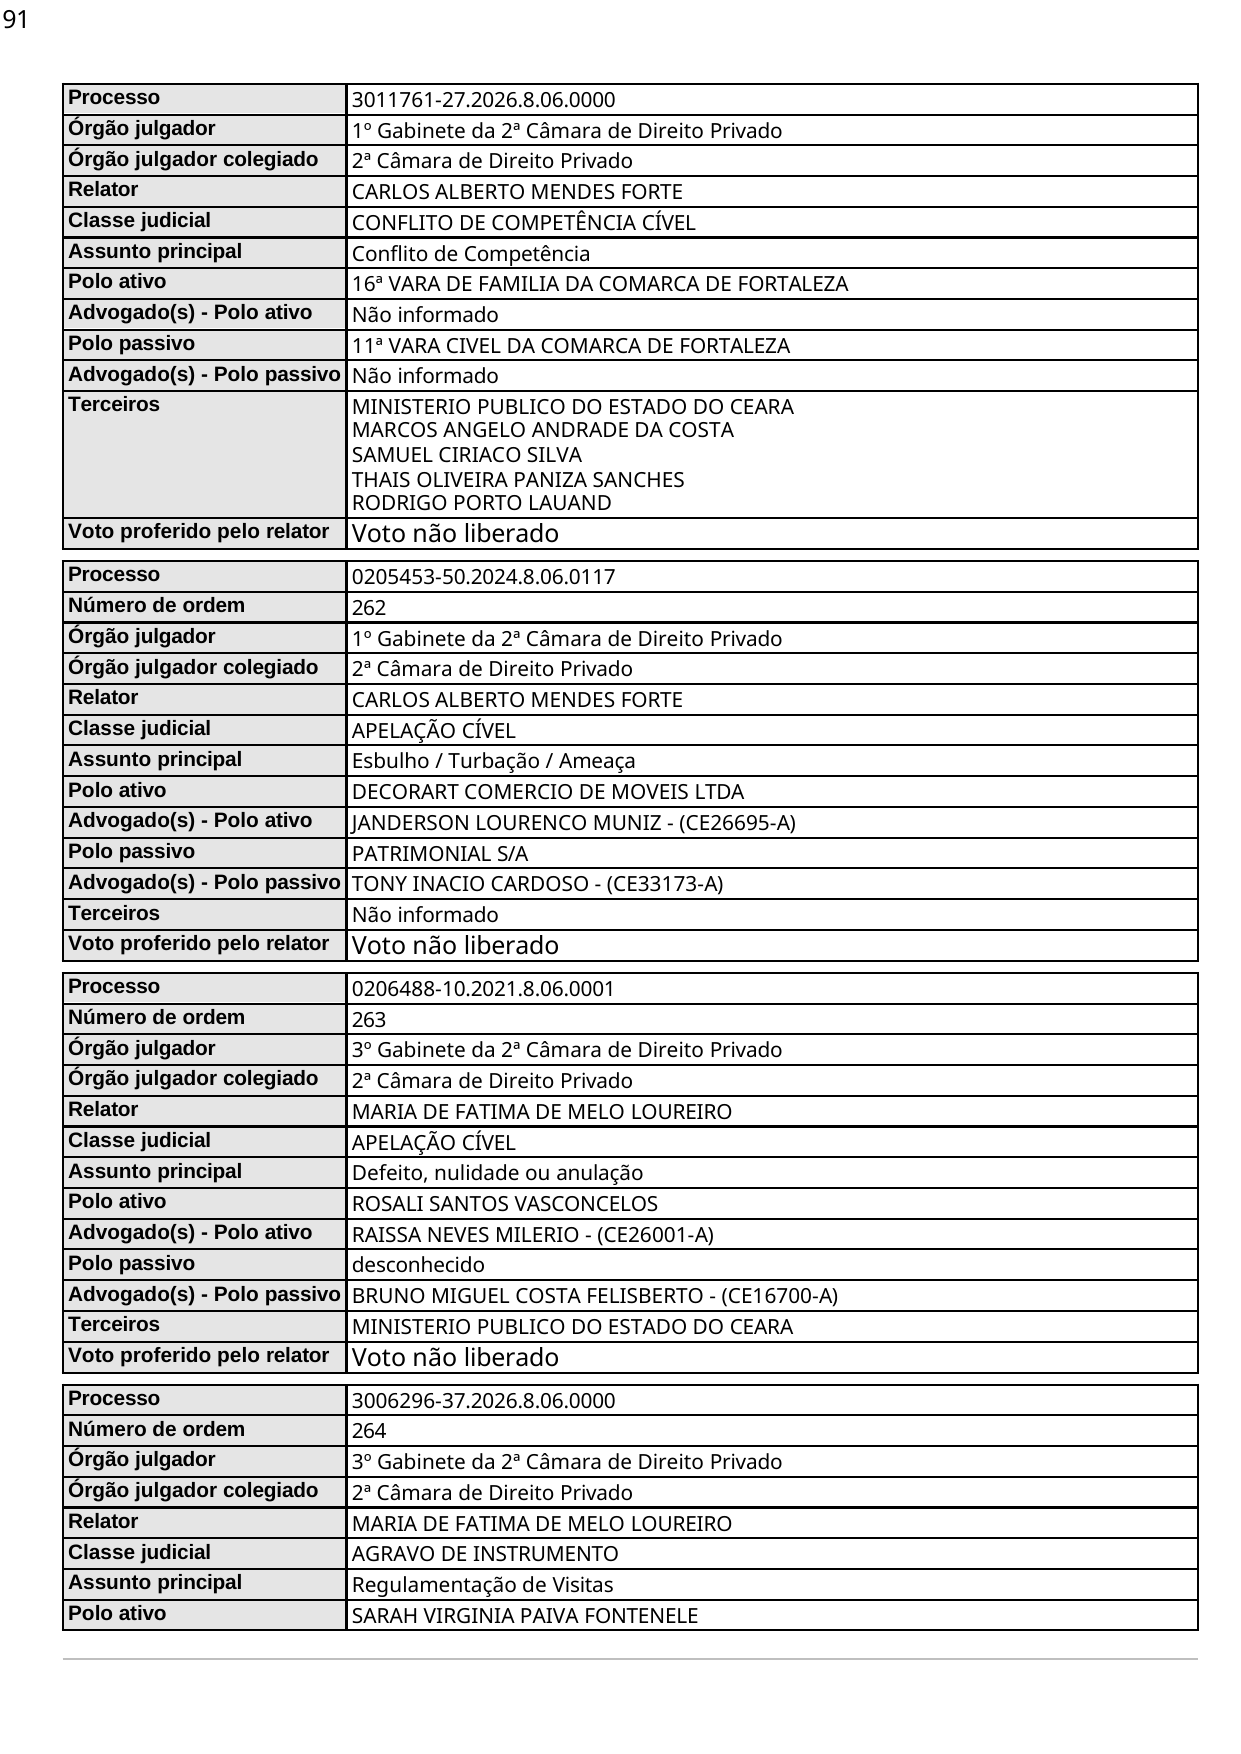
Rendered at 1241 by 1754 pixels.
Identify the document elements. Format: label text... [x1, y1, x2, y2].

table_cell Polo passivo [64, 839, 345, 867]
table_header Processo [64, 1386, 345, 1414]
table_cell Terceiros [64, 392, 345, 517]
table_cell 1º Gabinete da 2ª Câmara de Direito Privado [348, 116, 1197, 144]
table_cell Número de ordem [64, 593, 345, 621]
table_cell Órgão julgador colegiado [64, 146, 345, 175]
table_cell Polo passivo [64, 331, 345, 359]
table_cell Relator [64, 1097, 345, 1125]
table_cell APELAÇÃO CÍVEL [348, 716, 1197, 744]
table_cell Voto proferido pelo relator [64, 931, 345, 960]
table_cell Advogado(s) - Polo ativo [64, 300, 345, 328]
table_cell Polo passivo [64, 1250, 345, 1279]
table_cell CARLOS ALBERTO MENDES FORTE [348, 685, 1197, 714]
table_cell Polo ativo [64, 269, 345, 298]
table_cell Polo ativo [64, 777, 345, 806]
table_cell Advogado(s) - Polo passivo [64, 1281, 345, 1310]
table_cell Órgão julgador [64, 116, 345, 144]
table_cell SARAH VIRGINIA PAIVA FONTENELE [348, 1601, 1197, 1629]
table_cell Órgão julgador colegiado [64, 654, 345, 683]
table_cell desconhecido [348, 1250, 1197, 1279]
table_header Processo [64, 974, 345, 1002]
table_cell Relator [64, 1509, 345, 1537]
table_cell Órgão julgador colegiado [64, 1478, 345, 1506]
table_header Processo [64, 85, 345, 113]
table_cell Assunto principal [64, 239, 345, 267]
table_cell Polo ativo [64, 1601, 345, 1629]
table_cell Não informado [348, 300, 1197, 328]
table_cell 263 [348, 1005, 1197, 1033]
table_header Processo [64, 562, 345, 591]
table_cell ROSALI SANTOS VASCONCELOS [348, 1189, 1197, 1218]
table_cell 262 [348, 593, 1197, 621]
table_cell Assunto principal [64, 746, 345, 775]
table_cell JANDERSON LOURENCO MUNIZ - (CE26695-A) [348, 808, 1197, 837]
table_cell Número de ordem [64, 1005, 345, 1033]
table_cell Não informado [348, 361, 1197, 390]
table_cell 16ª VARA DE FAMILIA DA COMARCA DE FORTALEZA [348, 269, 1197, 298]
table_cell Defeito, nulidade ou anulação [348, 1158, 1197, 1187]
table_cell 2ª Câmara de Direito Privado [348, 1066, 1197, 1095]
table_header 0205453-50.2024.8.06.0117 [348, 562, 1197, 591]
table_cell Advogado(s) - Polo passivo [64, 361, 345, 390]
table_cell Regulamentação de Visitas [348, 1570, 1197, 1599]
table_header 3011761-27.2026.8.06.0000 [348, 85, 1197, 113]
table_cell Polo ativo [64, 1189, 345, 1218]
table_cell 264 [348, 1416, 1197, 1445]
table_cell CARLOS ALBERTO MENDES FORTE [348, 177, 1197, 206]
table_cell Conflito de Competência [348, 239, 1197, 267]
table_cell Órgão julgador [64, 624, 345, 652]
table_cell Esbulho / Turbação / Ameaça [348, 746, 1197, 775]
table_cell Terceiros [64, 1312, 345, 1341]
table_cell Classe judicial [64, 1128, 345, 1156]
table_cell AGRAVO DE INSTRUMENTO [348, 1539, 1197, 1568]
table_cell Relator [64, 685, 345, 714]
table_cell Voto não liberado [348, 931, 1197, 960]
table_cell Órgão julgador [64, 1035, 345, 1064]
table_cell Terceiros [64, 900, 345, 929]
table_cell MINISTERIO PUBLICO DO ESTADO DO CEARA MARCOS ANGELO ANDRADE DA COSTA SAMUEL CIRIACO SILVA THAIS OLIVEIRA PANIZA SANCHES RODRIGO PORTO LAUAND [348, 392, 1197, 517]
table_cell BRUNO MIGUEL COSTA FELISBERTO - (CE16700-A) [348, 1281, 1197, 1310]
table_cell MARIA DE FATIMA DE MELO LOUREIRO [348, 1509, 1197, 1537]
table_cell Órgão julgador colegiado [64, 1066, 345, 1095]
table_cell Órgão julgador [64, 1447, 345, 1476]
table_cell 3º Gabinete da 2ª Câmara de Direito Privado [348, 1035, 1197, 1064]
table_cell 11ª VARA CIVEL DA COMARCA DE FORTALEZA [348, 331, 1197, 359]
table_cell MARIA DE FATIMA DE MELO LOUREIRO [348, 1097, 1197, 1125]
table_cell PATRIMONIAL S/A [348, 839, 1197, 867]
table_cell Classe judicial [64, 1539, 345, 1568]
table_cell Voto proferido pelo relator [64, 519, 345, 548]
table_cell Relator [64, 177, 345, 206]
table_header 0206488-10.2021.8.06.0001 [348, 974, 1197, 1002]
table_cell Assunto principal [64, 1158, 345, 1187]
table_cell APELAÇÃO CÍVEL [348, 1128, 1197, 1156]
table_cell Assunto principal [64, 1570, 345, 1599]
table_cell Advogado(s) - Polo ativo [64, 808, 345, 837]
table_cell 3º Gabinete da 2ª Câmara de Direito Privado [348, 1447, 1197, 1476]
table_cell Voto não liberado [348, 1343, 1197, 1372]
table_cell RAISSA NEVES MILERIO - (CE26001-A) [348, 1220, 1197, 1248]
table_cell Voto não liberado [348, 519, 1197, 548]
table_cell Voto proferido pelo relator [64, 1343, 345, 1372]
table_cell DECORART COMERCIO DE MOVEIS LTDA [348, 777, 1197, 806]
table_cell Classe judicial [64, 716, 345, 744]
table_cell 1º Gabinete da 2ª Câmara de Direito Privado [348, 624, 1197, 652]
table_cell Não informado [348, 900, 1197, 929]
table_cell TONY INACIO CARDOSO - (CE33173-A) [348, 869, 1197, 898]
table_cell 2ª Câmara de Direito Privado [348, 654, 1197, 683]
table_cell 2ª Câmara de Direito Privado [348, 1478, 1197, 1506]
table_cell Advogado(s) - Polo ativo [64, 1220, 345, 1248]
table_cell 2ª Câmara de Direito Privado [348, 146, 1197, 175]
table_cell CONFLITO DE COMPETÊNCIA CÍVEL [348, 208, 1197, 236]
table_cell Número de ordem [64, 1416, 345, 1445]
table_cell Classe judicial [64, 208, 345, 236]
table_cell MINISTERIO PUBLICO DO ESTADO DO CEARA [348, 1312, 1197, 1341]
table_header 3006296-37.2026.8.06.0000 [348, 1386, 1197, 1414]
table_cell Advogado(s) - Polo passivo [64, 869, 345, 898]
